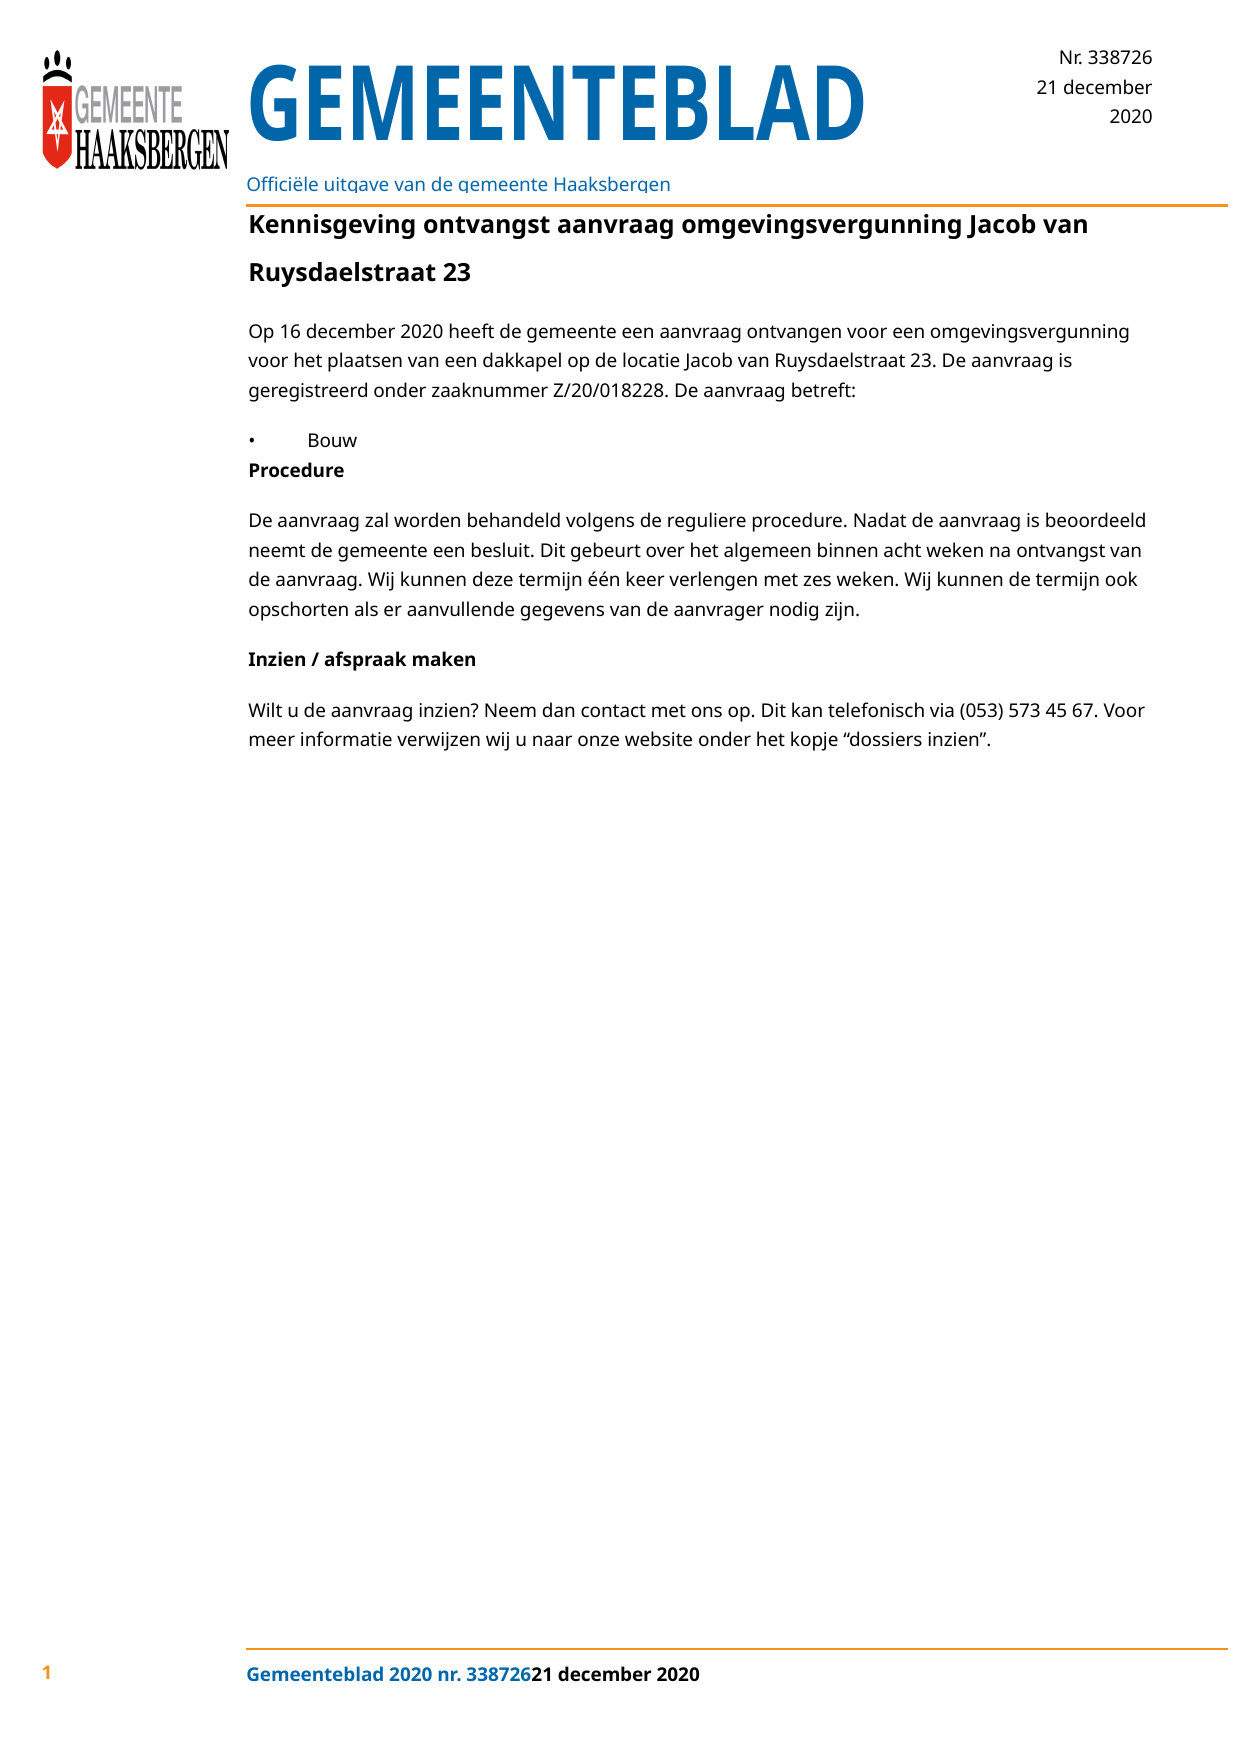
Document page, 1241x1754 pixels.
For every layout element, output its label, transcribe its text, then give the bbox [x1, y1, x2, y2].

text De aanvraag zal worden behandeld volgens de reguliere procedure. Nadat de aanvraag is beoordeeld neemt de gemeente een besluit. Dit gebeurt over het algemeen binnen acht weken na ontvangst van de aanvraag. Wij kunnen deze termijn één keer verlengen met zes weken. Wij kunnen de termijn ook opschorten als er aanvullende gegevens van de aanvrager nodig zijn. [248, 507, 1152, 622]
list Bouw [248, 427, 1152, 453]
text Wilt u de aanvraag inzien? Neem dan contact met ons op. Dit kan telefonisch via (053) 573 45 67. Voor meer informatie verwijzen wij u naar onze website onder het kopje “dossiers inzien”. [248, 697, 1152, 752]
text Op 16 december 2020 heeft de gemeente een aanvraag ontvangen voor een omgevingsvergunning voor het plaatsen van een dakkapel op de locatie Jacob van Ruysdaelstraat 23. De aanvraag is geregistreerd onder zaaknummer Z/20/018228. De aanvraag betreft: [248, 318, 1152, 403]
text Kennisgeving ontvangst aanvraag omgevingsvergunning Jacob van Ruysdaelstraat 23 [248, 207, 1152, 288]
text Procedure [248, 457, 1152, 483]
text Inzien / afspraak maken [248, 647, 1152, 672]
picture [41, 47, 231, 172]
